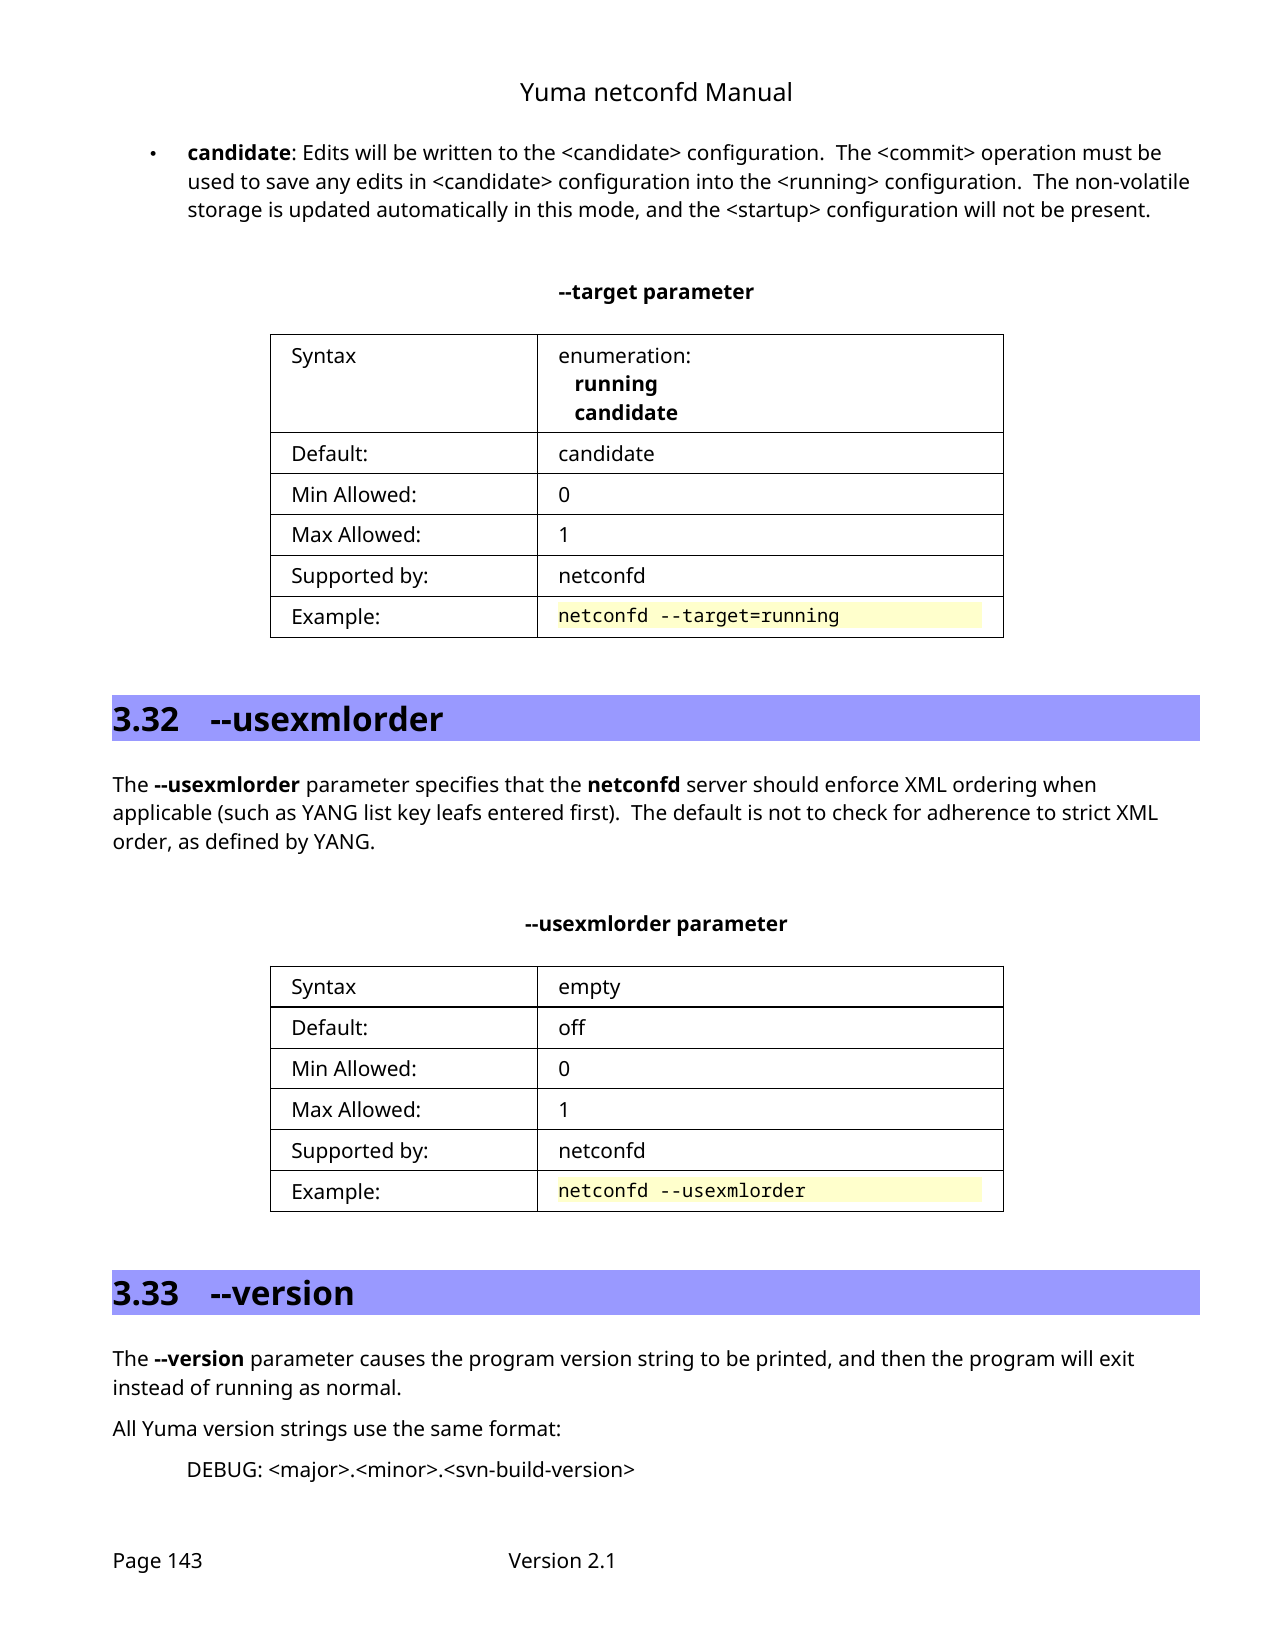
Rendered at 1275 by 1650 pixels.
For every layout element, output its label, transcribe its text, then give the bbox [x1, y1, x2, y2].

table_cell Example: [271, 597, 537, 637]
table_cell 0 [538, 1049, 1003, 1088]
table_cell netconfd --target=running [538, 597, 1003, 637]
table_cell Default: [271, 1008, 537, 1047]
table_cell netconfd --usexmlorder [538, 1171, 1003, 1211]
subtitle --target parameter [127, 277, 1185, 306]
table_cell off [538, 1008, 1003, 1047]
table_cell netconfd [538, 1130, 1003, 1170]
table_header empty [538, 967, 1003, 1006]
table_cell Default: [271, 433, 537, 473]
table_cell Max Allowed: [271, 515, 537, 555]
text The --usexmlorder parameter specifies that the netconfd server should enforce XML ordering when applicable (such as YANG list key leafs entered first). The default is not to check for adherence to strict XML order, as defined by YANG. [112, 770, 1200, 855]
table_cell Example: [271, 1171, 537, 1211]
subtitle --usexmlorder parameter [127, 909, 1185, 937]
table_header Syntax [271, 967, 537, 1006]
table_cell Min Allowed: [271, 1049, 537, 1088]
text The --version parameter causes the program version string to be printed, and then the program will exit instead of running as normal. [112, 1344, 1200, 1401]
table_cell Supported by: [271, 556, 537, 596]
table_cell Supported by: [271, 1130, 537, 1170]
text All Yuma version strings use the same format: [112, 1414, 1200, 1442]
list candidate: Edits will be written to the <candidate> configuration. The <commit> operation must be used to save any edits in <candidate> configuration into the <running> configuration. The non-volatile storage is updated automatically in this mode, and the <startup> configuration will not be present. [150, 138, 1200, 224]
subtitle --usexmlorder [112, 695, 1200, 741]
table_cell 0 [538, 474, 1003, 514]
table_cell Min Allowed: [271, 474, 537, 514]
text DEBUG: <major>.<minor>.<svn-build-version> [112, 1455, 1200, 1483]
table_cell netconfd [538, 556, 1003, 596]
subtitle --version [112, 1270, 1200, 1315]
table_cell Max Allowed: [271, 1089, 537, 1129]
table_cell candidate [538, 433, 1003, 473]
table_header Syntax [271, 335, 537, 432]
table_cell 1 [538, 515, 1003, 555]
table_header enumeration: running candidate [538, 335, 1003, 432]
table_cell 1 [538, 1089, 1003, 1129]
